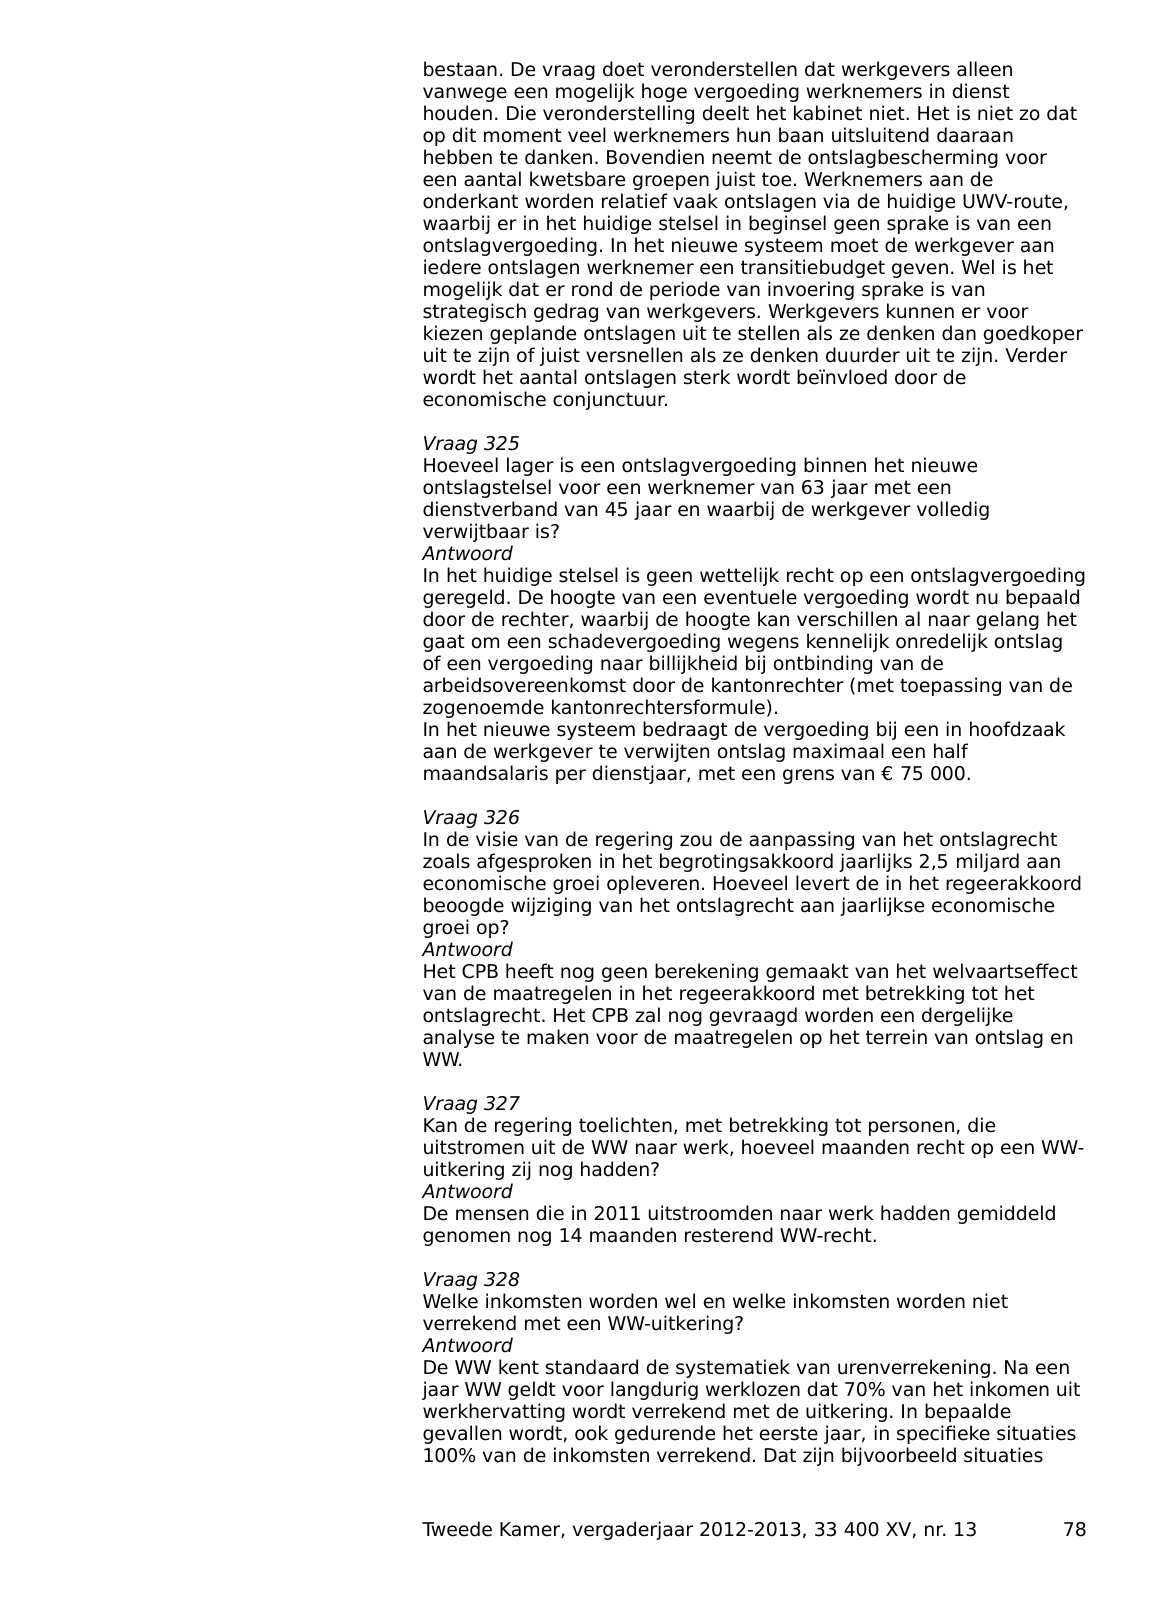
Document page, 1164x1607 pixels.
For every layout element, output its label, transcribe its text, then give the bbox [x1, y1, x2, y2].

text In de visie van de regering zou de aanpassing van het ontslagrecht zoals afgesproken in het begrotingsakkoord jaarlijks 2,5 miljard aan economische groei opleveren. Hoeveel levert de in het regeerakkoord beoogde wijziging van het ontslagrecht aan jaarlijkse economische groei op? [422, 829, 1087, 939]
text Antwoord [422, 1335, 1087, 1357]
text Vraag 328 [422, 1269, 1087, 1291]
text Vraag 327 [422, 1093, 1087, 1115]
text Vraag 325 [422, 433, 1087, 455]
text Antwoord [422, 1181, 1087, 1203]
text De mensen die in 2011 uitstroomden naar werk hadden gemiddeld genomen nog 14 maanden resterend WW-recht. [422, 1203, 1087, 1247]
text Antwoord [422, 939, 1087, 961]
text Hoeveel lager is een ontslagvergoeding binnen het nieuwe ontslagstelsel voor een werknemer van 63 jaar met een dienstverband van 45 jaar en waarbij de werkgever volledig verwijtbaar is? [422, 455, 1087, 543]
text De WW kent standaard de systematiek van urenverrekening. Na een jaar WW geldt voor langdurig werklozen dat 70% van het inkomen uit werkhervatting wordt verrekend met de uitkering. In bepaalde gevallen wordt, ook gedurende het eerste jaar, in specifieke situaties 100% van de inkomsten verrekend. Dat zijn bijvoorbeeld situaties [422, 1357, 1087, 1467]
text Welke inkomsten worden wel en welke inkomsten worden niet verrekend met een WW-uitkering? [422, 1291, 1087, 1335]
text In het huidige stelsel is geen wettelijk recht op een ontslagvergoeding geregeld. De hoogte van een eventuele vergoeding wordt nu bepaald door de rechter, waarbij de hoogte kan verschillen al naar gelang het gaat om een schadevergoeding wegens kennelijk onredelijk ontslag of een vergoeding naar billijkheid bij ontbinding van de arbeidsovereenkomst door de kantonrechter (met toepassing van de zogenoemde kantonrechtersformule). [422, 565, 1087, 719]
text bestaan. De vraag doet veronderstellen dat werkgevers alleen vanwege een mogelijk hoge vergoeding werknemers in dienst houden. Die veronderstelling deelt het kabinet niet. Het is niet zo dat op dit moment veel werknemers hun baan uitsluitend daaraan hebben te danken. Bovendien neemt de ontslagbescherming voor een aantal kwetsbare groepen juist toe. Werknemers aan de onderkant worden relatief vaak ontslagen via de huidige UWV-route, waarbij er in het huidige stelsel in beginsel geen sprake is van een ontslagvergoeding. In het nieuwe systeem moet de werkgever aan iedere ontslagen werknemer een transitiebudget geven. Wel is het mogelijk dat er rond de periode van invoering sprake is van strategisch gedrag van werkgevers. Werkgevers kunnen er voor kiezen geplande ontslagen uit te stellen als ze denken dan goedkoper uit te zijn of juist versnellen als ze denken duurder uit te zijn. Verder wordt het aantal ontslagen sterk wordt beïnvloed door de economische conjunctuur. [422, 59, 1087, 411]
text In het nieuwe systeem bedraagt de vergoeding bij een in hoofdzaak aan de werkgever te verwijten ontslag maximaal een half maandsalaris per dienstjaar, met een grens van € 75 000. [422, 719, 1087, 784]
text Vraag 326 [422, 807, 1087, 829]
text Antwoord [422, 543, 1087, 565]
text Kan de regering toelichten, met betrekking tot personen, die uitstromen uit de WW naar werk, hoeveel maanden recht op een WW-uitkering zij nog hadden? [422, 1115, 1087, 1181]
text Het CPB heeft nog geen berekening gemaakt van het welvaartseffect van de maatregelen in het regeerakkoord met betrekking tot het ontslagrecht. Het CPB zal nog gevraagd worden een dergelijke analyse te maken voor de maatregelen op het terrein van ontslag en WW. [422, 961, 1087, 1071]
